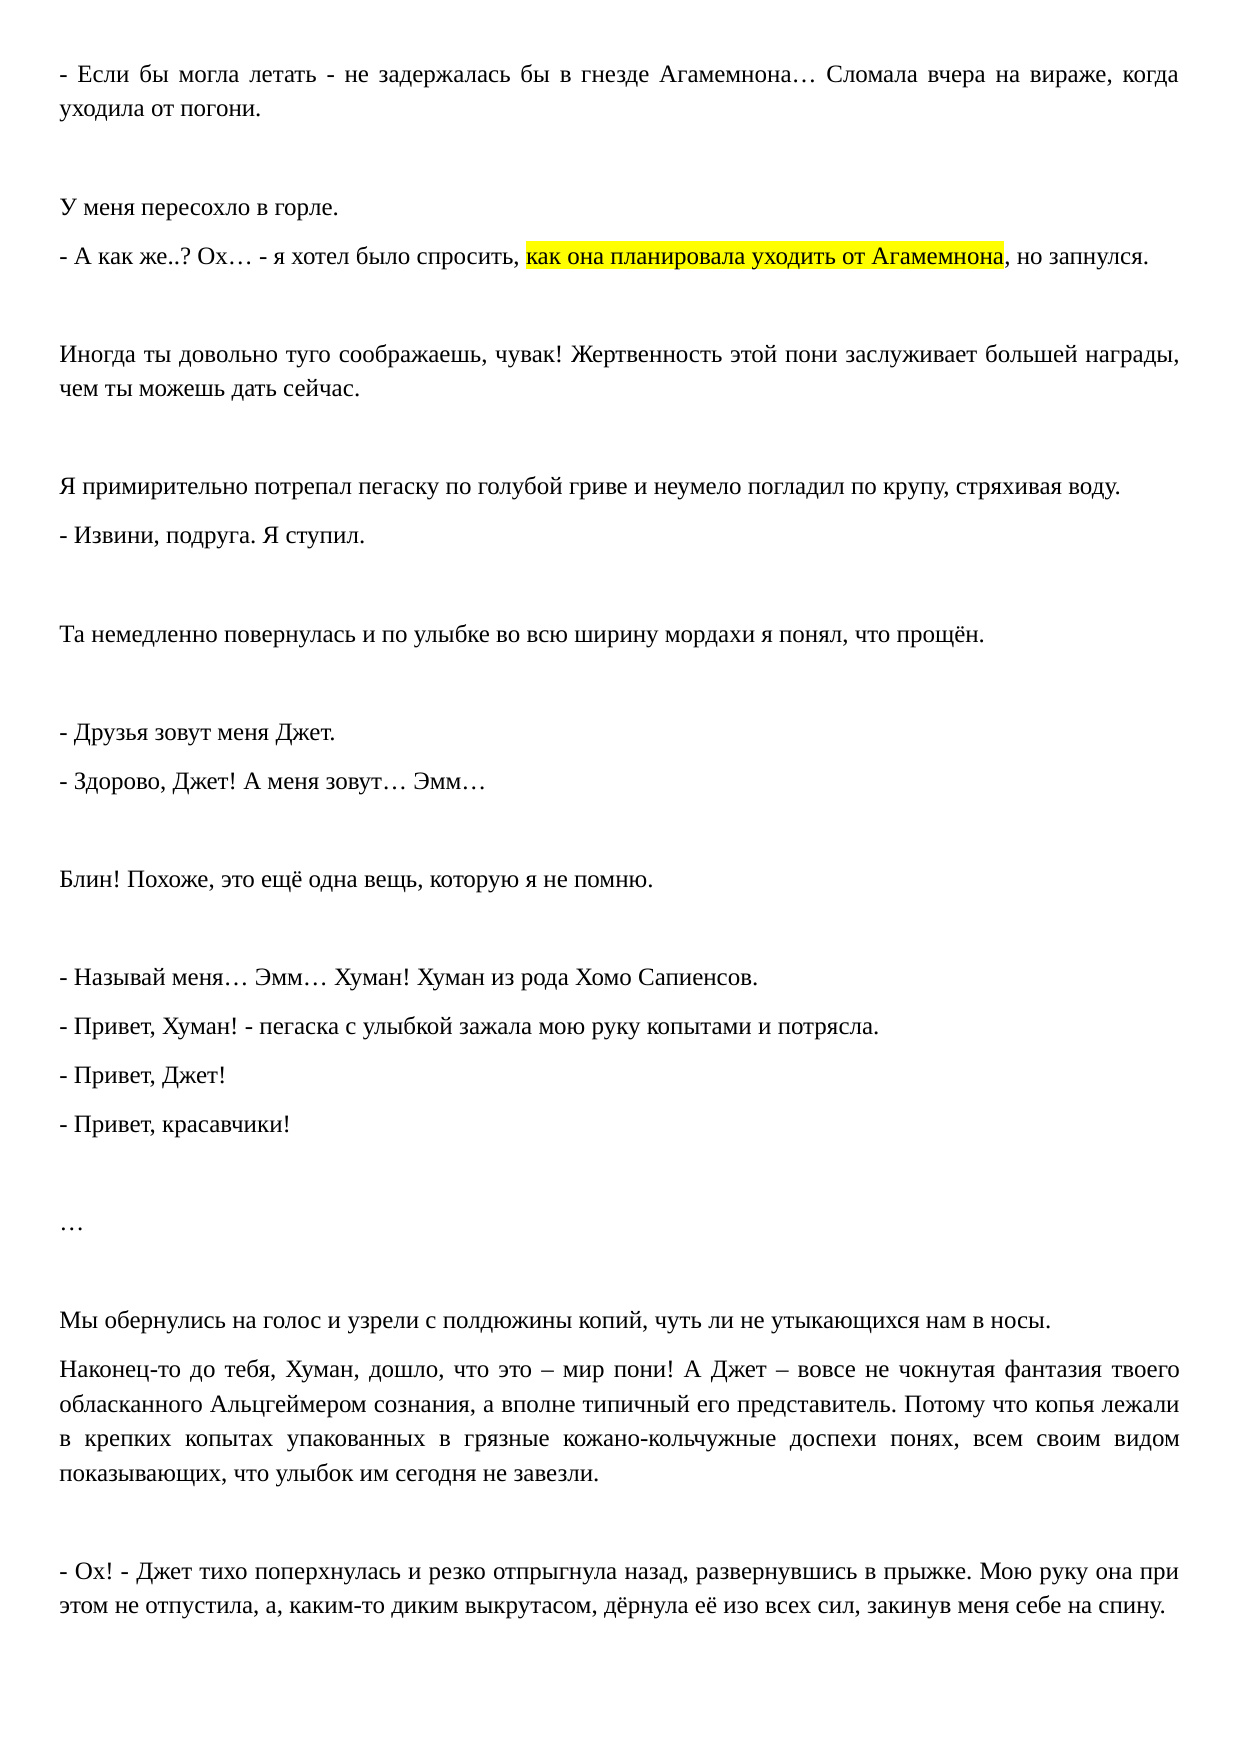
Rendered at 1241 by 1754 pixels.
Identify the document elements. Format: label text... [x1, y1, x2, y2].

text … [59, 1207, 1181, 1236]
text Я примирительно потрепал пегаску по голубой гриве и неумело погладил по крупу, стряхивая воду. [59, 471, 1181, 500]
text Та немедленно повернулась и по улыбке во всю ширину мордахи я понял, что прощён. [59, 619, 1181, 647]
text - Привет, Джет! [59, 1060, 1181, 1089]
text - Извини, подруга. Я ступил. [59, 521, 1181, 549]
text - Ох! - Джет тихо поперхнулась и резко отпрыгнула назад, развернувшись в прыжке. Мою руку она при этом не отпустила, а, каким-то диким выкрутасом, дёрнула её изо всех сил, закинув меня себе на спину. [59, 1556, 1181, 1619]
text Мы обернулись на голос и узрели с полдюжины копий, чуть ли не утыкающихся нам в носы. [59, 1306, 1181, 1334]
text Блин! Похоже, это ещё одна вещь, которую я не помню. [59, 864, 1181, 893]
text - Привет, красавчики! [59, 1109, 1181, 1138]
text - Друзья зовут меня Джет. [59, 717, 1181, 746]
text - А как же..? Ох… - я хотел было спросить, как она планировала уходить от Агамемнона, но запнулся. [59, 241, 1181, 269]
text Наконец-то до тебя, Хуман, дошло, что это – мир пони! А Джет – вовсе не чокнутая фантазия твоего обласканного Альцгеймером сознания, а вполне типичный его представитель. Потому что копья лежали в крепких копытах упакованных в грязные кожано-кольчужные доспехи понях, всем своим видом показывающих, что улыбок им сегодня не завезли. [59, 1354, 1181, 1487]
text Иногда ты довольно туго соображаешь, чувак! Жертвенность этой пони заслуживает большей награды, чем ты можешь дать сейчас. [59, 339, 1181, 402]
text - Называй меня… Эмм… Хуман! Хуман из рода Хомо Сапиенсов. [59, 962, 1181, 991]
text - Здорово, Джет! А меня зовут… Эмм… [59, 766, 1181, 794]
text - Если бы могла летать - не задержалась бы в гнезде Агамемнона… Сломала вчера на вираже, когда уходила от погони. [59, 59, 1181, 122]
text У меня пересохло в горле. [59, 192, 1181, 220]
text - Привет, Хуман! - пегаска с улыбкой зажала мою руку копытами и потрясла. [59, 1011, 1181, 1040]
